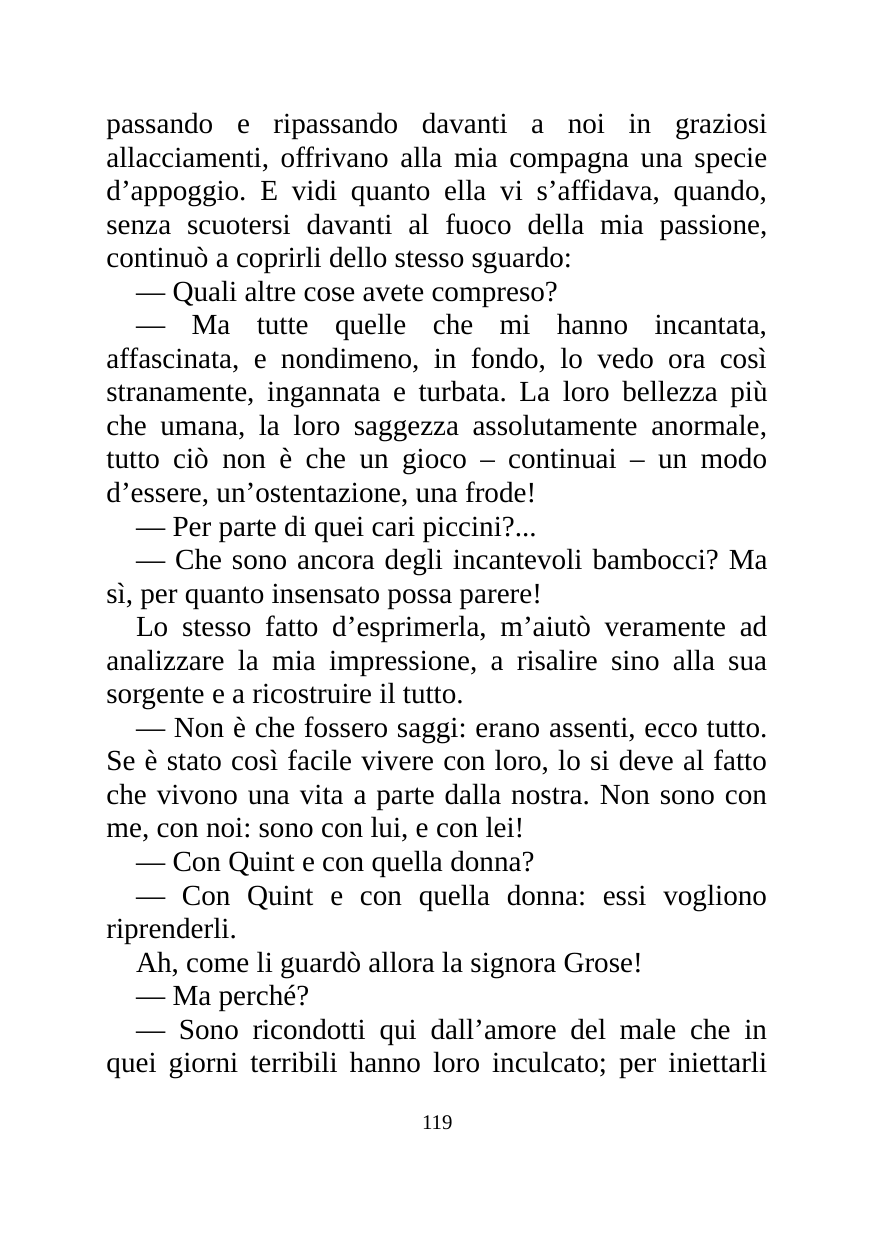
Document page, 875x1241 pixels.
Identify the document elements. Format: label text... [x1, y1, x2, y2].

text — Con Quint e con quella donna: essi vogliono riprenderli. [106, 878, 768, 945]
text passando e ripassando davanti a noi in graziosi allacciamenti, offrivano alla mia compagna una specie d’appoggio. E vidi quanto ella vi s’affidava, quando, senza scuotersi davanti al fuoco della mia passione, continuò a coprirli dello stesso sguardo: [106, 106, 768, 274]
text — Che sono ancora degli incantevoli bambocci? Ma sì, per quanto insensato possa parere! [106, 542, 768, 609]
text — Con Quint e con quella donna? [106, 844, 768, 878]
text — Ma perché? [106, 978, 768, 1012]
text Lo stesso fatto d’esprimerla, m’aiutò veramente ad analizzare la mia impressione, a risalire sino alla sua sorgente e a ricostruire il tutto. [106, 609, 768, 710]
text — Per parte di quei cari piccini?... [106, 509, 768, 542]
text — Non è che fossero saggi: erano assenti, ecco tutto. Se è stato così facile vivere con loro, lo si deve al fatto che vivono una vita a parte dalla nostra. Non sono con me, con noi: sono con lui, e con lei! [106, 710, 768, 844]
text — Ma tutte quelle che mi hanno incantata, affascinata, e nondimeno, in fondo, lo vedo ora così stranamente, ingannata e turbata. La loro bellezza più che umana, la loro saggezza assolutamente anormale, tutto ciò non è che un gioco – continuai – un modo d’essere, un’ostentazione, una frode! [106, 307, 768, 509]
text — Quali altre cose avete compreso? [106, 274, 768, 307]
text — Sono ricondotti qui dall’amore del male che in quei giorni terribili hanno loro inculcato; per iniettarli [106, 1012, 768, 1079]
text Ah, come li guardò allora la signora Grose! [106, 945, 768, 978]
